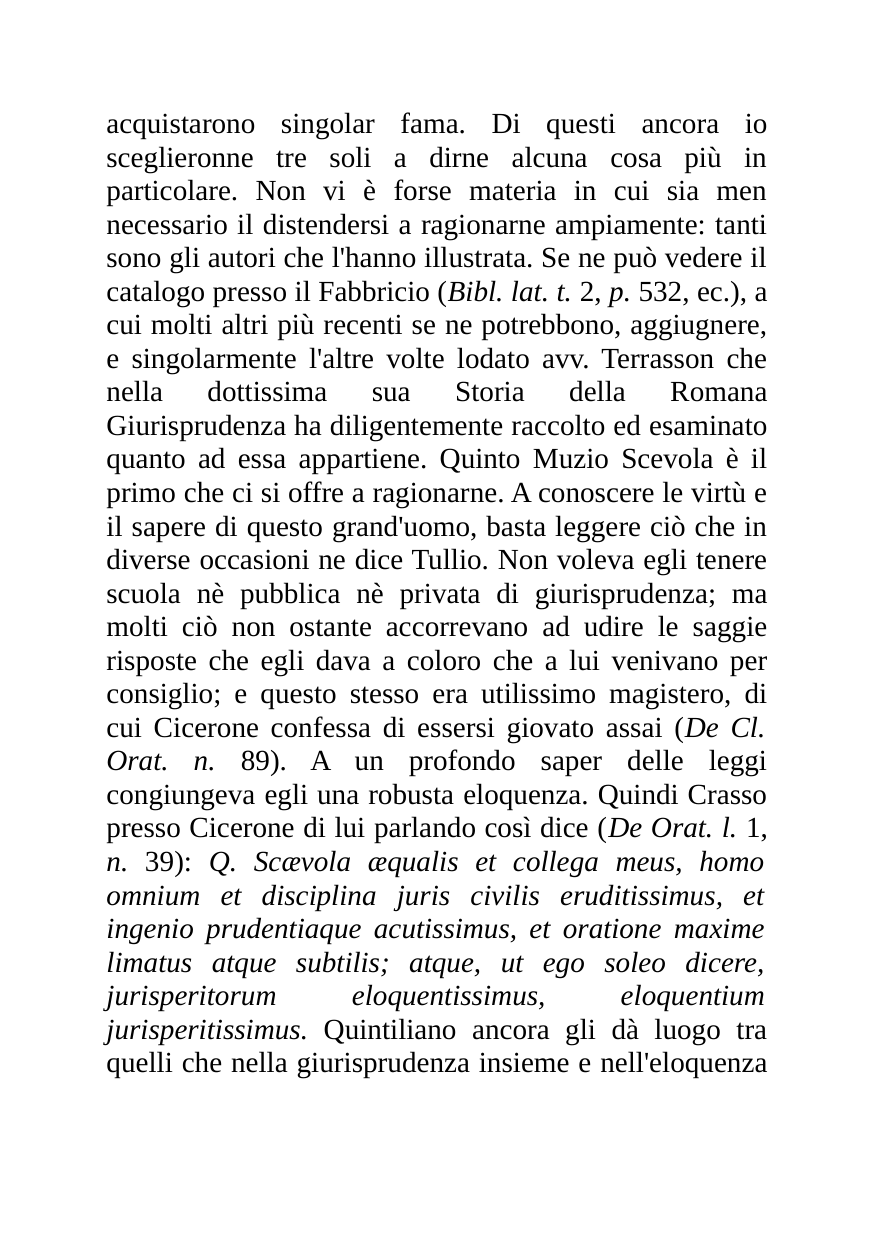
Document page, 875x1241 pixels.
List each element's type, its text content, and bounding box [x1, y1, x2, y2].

text acquistarono singolar fama. Di questi ancora io sceglieronne tre soli a dirne alcuna cosa più in particolare. Non vi è forse materia in cui sia men necessario il distendersi a ragionarne ampiamente: tanti sono gli autori che l'hanno illustrata. Se ne può vedere il catalogo presso il Fabbricio (Bibl. lat. t. 2, p. 532, ec.), a cui molti altri più recenti se ne potrebbono, aggiugnere, e singolarmente l'altre volte lodato avv. Terrasson che nella dottissima sua Storia della Romana Giurisprudenza ha diligentemente raccolto ed esaminato quanto ad essa appartiene. Quinto Muzio Scevola è il primo che ci si offre a ragionarne. A conoscere le virtù e il sapere di questo grand'uomo, basta leggere ciò che in diverse occasioni ne dice Tullio. Non voleva egli tenere scuola nè pubblica nè privata di giurisprudenza; ma molti ciò non ostante accorrevano ad udire le saggie risposte che egli dava a coloro che a lui venivano per consiglio; e questo stesso era utilissimo magistero, di cui Cicerone confessa di essersi giovato assai (De Cl. Orat. n. 89). A un profondo saper delle leggi congiungeva egli una robusta eloquenza. Quindi Crasso presso Cicerone di lui parlando così dice (De Orat. l. 1, n. 39): Q. Scævola æqualis et collega meus, homo omnium et disciplina juris civilis eruditissimus, et ingenio prudentiaque acutissimus, et oratione maxime limatus atque subtilis; atque, ut ego soleo dicere, jurisperitorum eloquentissimus, eloquentium jurisperitissimus. Quintiliano ancora gli dà luogo tra quelli che nella giurisprudenza insieme e nell'eloquenza [106, 106, 768, 1079]
